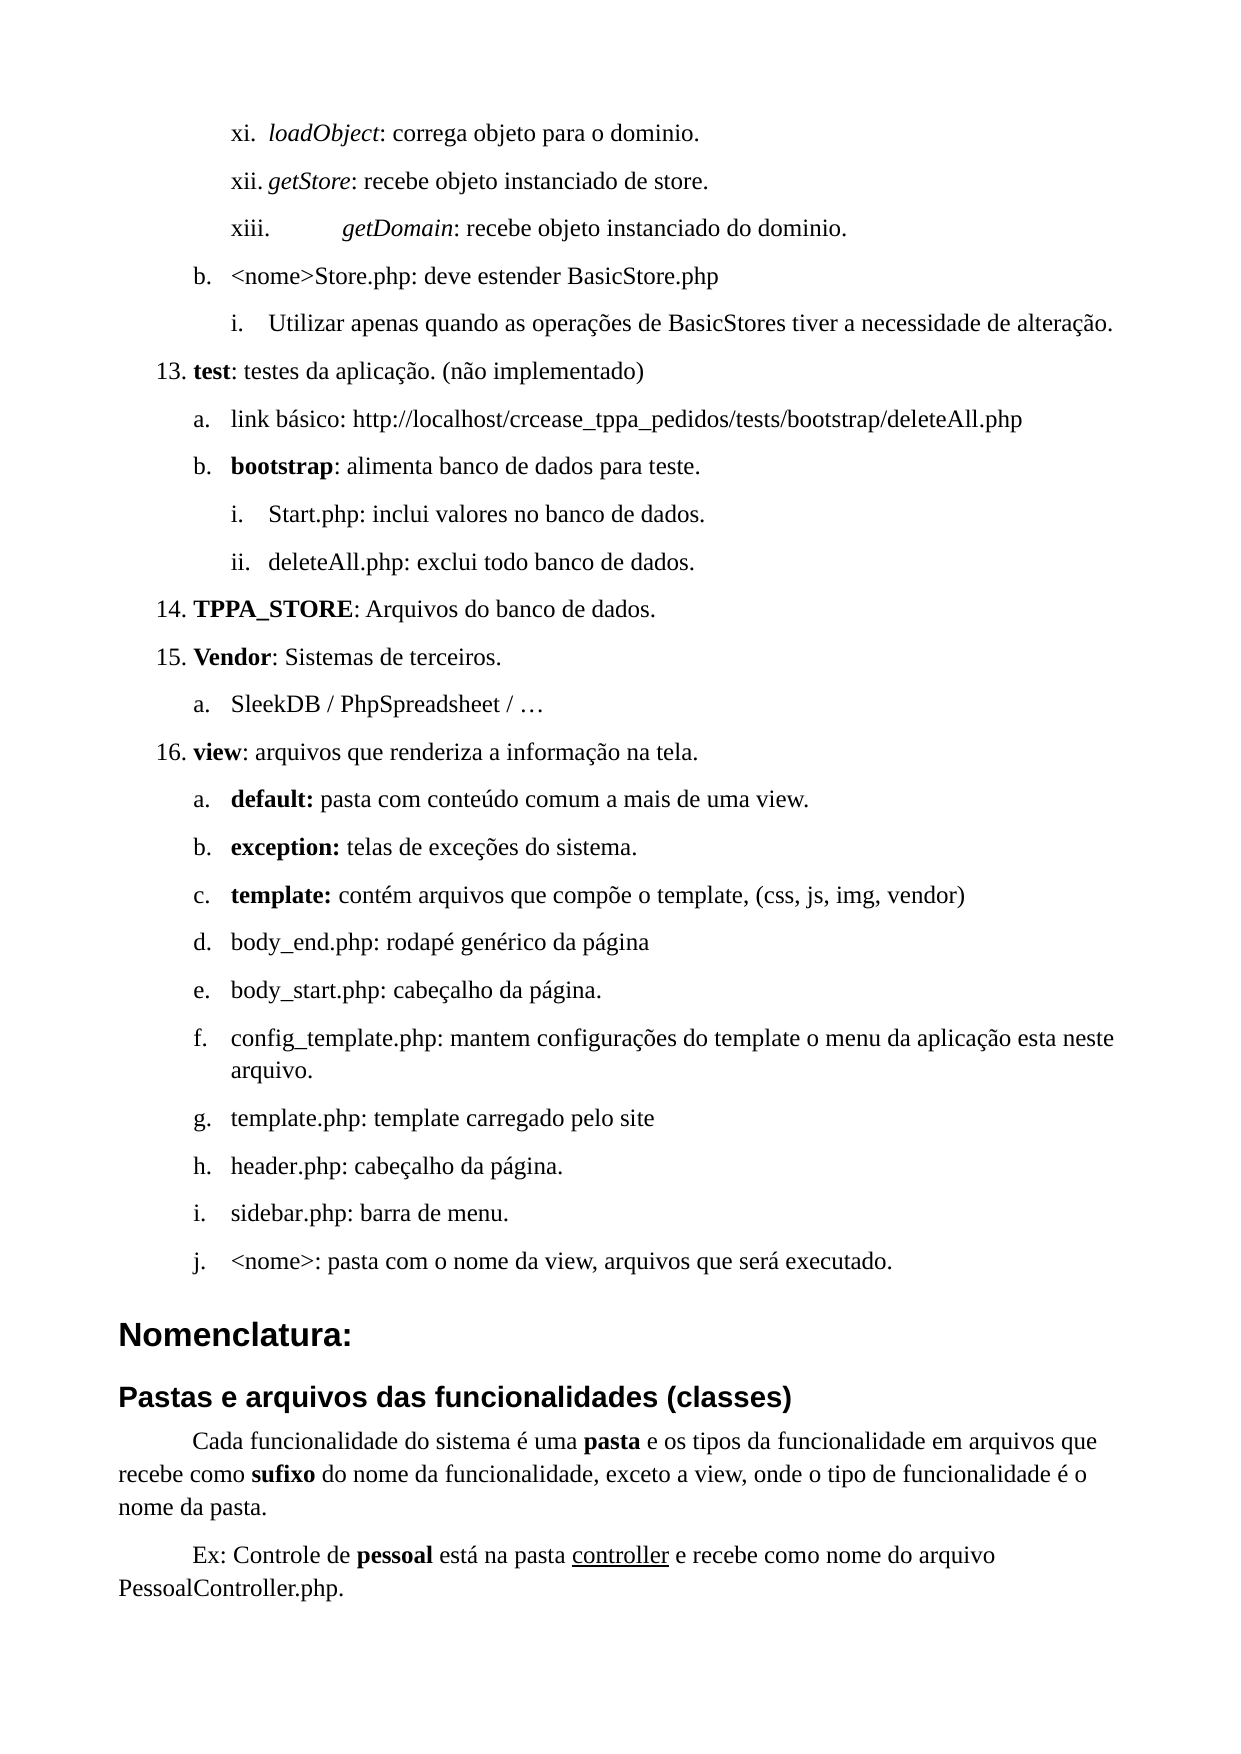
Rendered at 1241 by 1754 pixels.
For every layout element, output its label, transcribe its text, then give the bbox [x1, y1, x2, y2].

list exception: telas de exceções do sistema. [193, 832, 1122, 861]
list template.php: template carregado pelo site [193, 1103, 1122, 1132]
list bootstrap: alimenta banco de dados para teste. [193, 451, 1122, 480]
list test: testes da aplicação. (não implementado) [156, 356, 1122, 385]
list header.php: cabeçalho da página. [193, 1151, 1122, 1179]
subtitle Pastas e arquivos das funcionalidades (classes) [118, 1380, 1122, 1414]
list SleekDB / PhpSpreadsheet / … [193, 689, 1122, 718]
list config_template.php: mantem configurações do template o menu da aplicação esta neste arquivo. [193, 1023, 1122, 1084]
list <nome>Store.php: deve estender BasicStore.php [193, 261, 1122, 290]
list Vendor: Sistemas de terceiros. [156, 642, 1122, 671]
list body_start.php: cabeçalho da página. [193, 975, 1122, 1004]
list body_end.php: rodapé genérico da página [193, 927, 1122, 956]
list getStore: recebe objeto instanciado de store. [231, 166, 1122, 194]
text Cada funcionalidade do sistema é uma pasta e os tipos da funcionalidade em arquivos que recebe como sufixo do nome da funcionalidade, exceto a view, onde o tipo de funcionalidade é o nome da pasta. [118, 1426, 1122, 1521]
list loadObject: correga objeto para o dominio. [231, 118, 1122, 147]
list template: contém arquivos que compõe o template, (css, js, img, vendor) [193, 880, 1122, 908]
text Ex: Controle de pessoal está na pasta controller e recebe como nome do arquivo PessoalController.php. [118, 1540, 1122, 1602]
list deleteAll.php: exclui todo banco de dados. [231, 547, 1122, 575]
list Start.php: inclui valores no banco de dados. [231, 499, 1122, 528]
list <nome>: pasta com o nome da view, arquivos que será executado. [193, 1246, 1122, 1275]
list link básico: http://localhost/crcease_tppa_pedidos/tests/bootstrap/deleteAll.php [193, 404, 1122, 432]
subtitle Nomenclatura: [118, 1314, 1122, 1353]
list TPPA_STORE: Arquivos do banco de dados. [156, 594, 1122, 623]
list getDomain: recebe objeto instanciado do dominio. [231, 213, 1122, 242]
list sidebar.php: barra de menu. [193, 1198, 1122, 1227]
list default: pasta com conteúdo comum a mais de uma view. [193, 784, 1122, 813]
list view: arquivos que renderiza a informação na tela. [156, 737, 1122, 766]
list Utilizar apenas quando as operações de BasicStores tiver a necessidade de alteração. [231, 308, 1122, 337]
